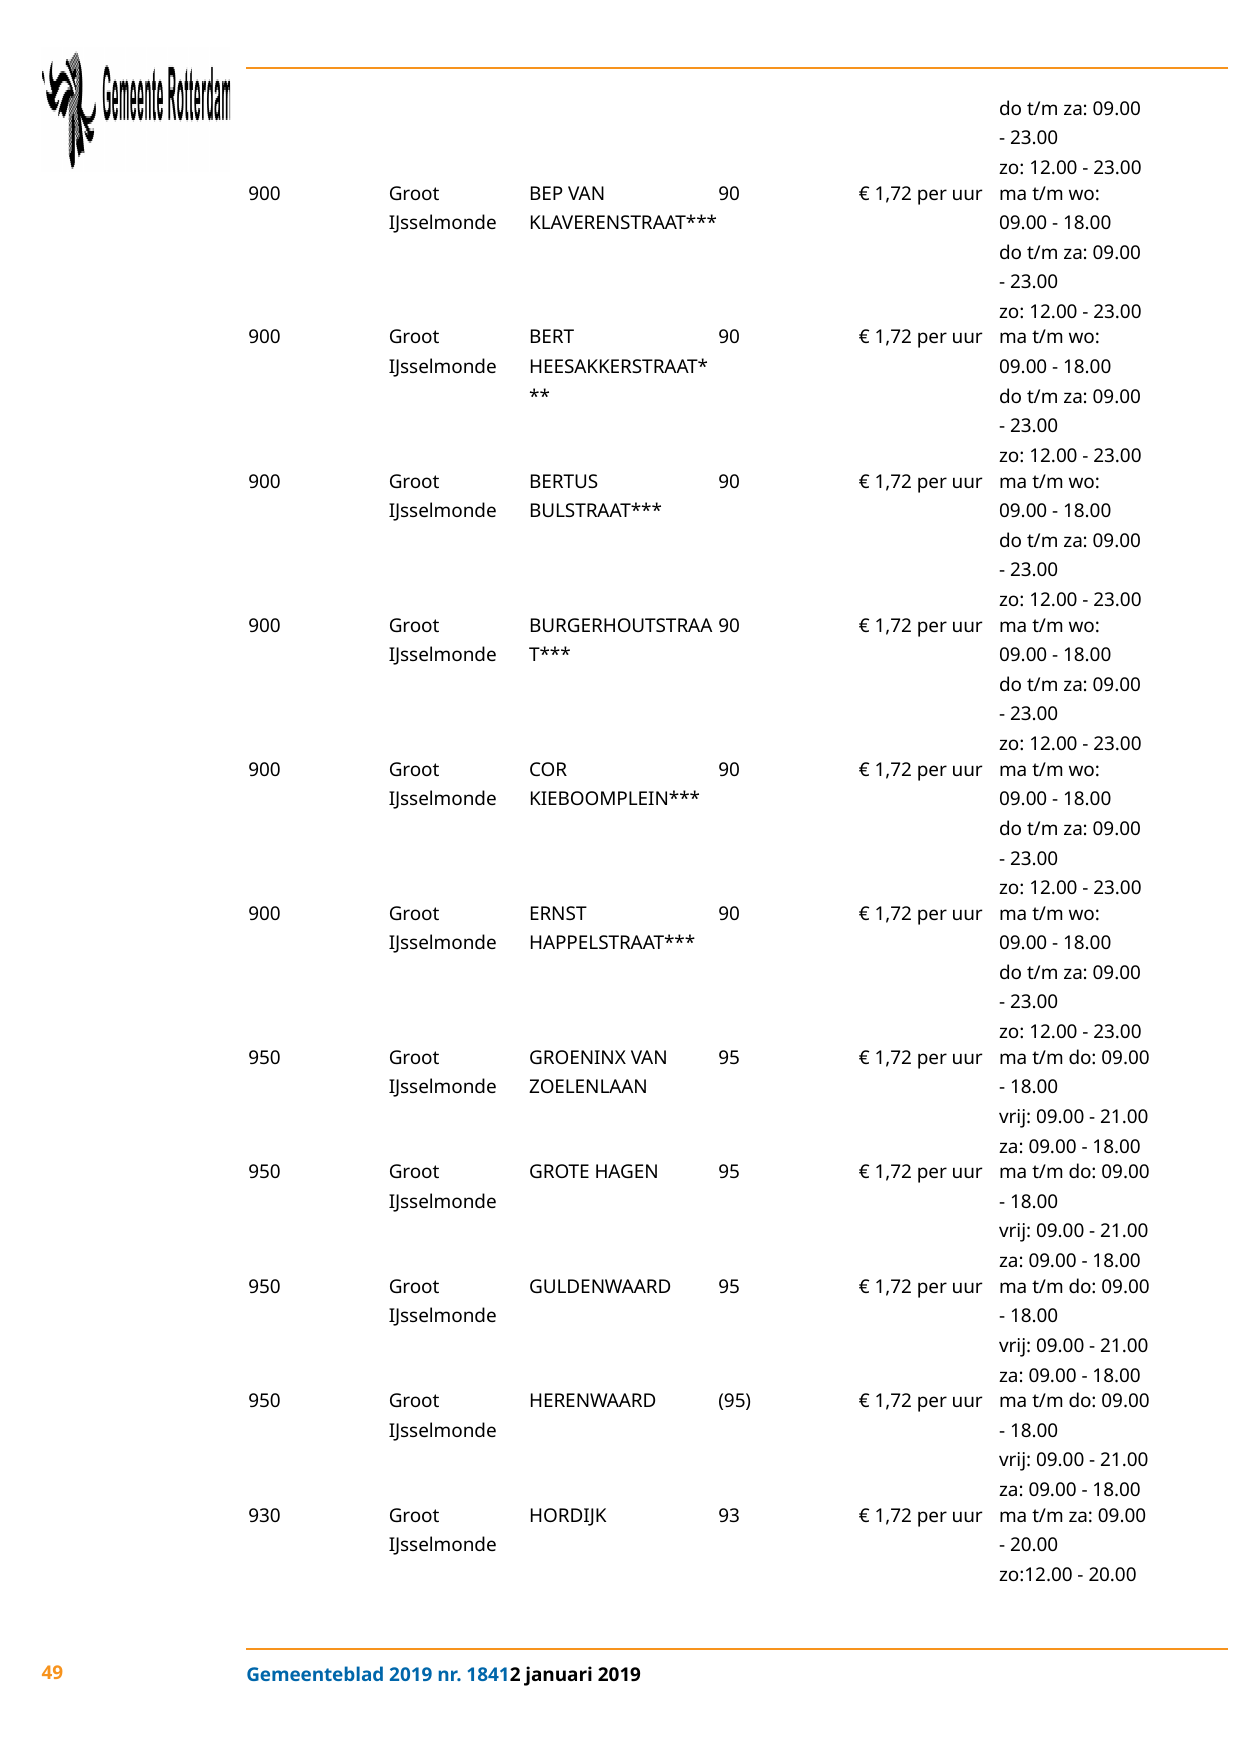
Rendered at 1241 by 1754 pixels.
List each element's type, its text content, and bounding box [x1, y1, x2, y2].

table_cell [248, 95, 388, 180]
table_cell Groot IJsselmonde [389, 1044, 529, 1158]
table_cell Groot IJsselmonde [389, 1159, 529, 1273]
table_cell [718, 95, 858, 180]
table_cell ma t/m wo: 09.00 - 18.00 do t/m za: 09.00 - 23.00 zo: 12.00 - 23.00 [999, 612, 1152, 756]
table_cell GULDENWAARD [529, 1273, 718, 1387]
table_cell 95 [718, 1044, 858, 1158]
table_cell 95 [718, 1159, 858, 1273]
table_cell 900 [248, 468, 388, 612]
table_cell HERENWAARD [529, 1388, 718, 1502]
table_cell ma t/m do: 09.00 - 18.00 vrij: 09.00 - 21.00 za: 09.00 - 18.00 [999, 1159, 1152, 1273]
table_cell 950 [248, 1388, 388, 1502]
table_cell Groot IJsselmonde [389, 1273, 529, 1387]
table_cell BEP VAN KLAVERENSTRAAT*** [529, 180, 718, 324]
table_cell ma t/m wo: 09.00 - 18.00 do t/m za: 09.00 - 23.00 zo: 12.00 - 23.00 [999, 324, 1152, 468]
table_cell 900 [248, 756, 388, 900]
table_cell ERNST HAPPELSTRAAT*** [529, 900, 718, 1044]
table_cell 90 [718, 612, 858, 756]
table_cell 95 [718, 1273, 858, 1387]
table_cell Groot IJsselmonde [389, 1388, 529, 1502]
table_cell 930 [248, 1502, 388, 1587]
table_cell € 1,72 per uur [859, 756, 999, 900]
table_cell BURGERHOUTSTRAAT*** [529, 612, 718, 756]
table_cell ma t/m wo: 09.00 - 18.00 do t/m za: 09.00 - 23.00 zo: 12.00 - 23.00 [999, 468, 1152, 612]
table_cell HORDIJK [529, 1502, 718, 1587]
table_cell Groot IJsselmonde [389, 180, 529, 324]
table_cell [529, 95, 718, 180]
table_cell Groot IJsselmonde [389, 324, 529, 468]
table_cell Groot IJsselmonde [389, 612, 529, 756]
table_cell ma t/m za: 09.00 - 20.00 zo:12.00 - 20.00 [999, 1502, 1152, 1587]
table_cell GROTE HAGEN [529, 1159, 718, 1273]
table_cell Groot IJsselmonde [389, 1502, 529, 1587]
table_cell 90 [718, 180, 858, 324]
table_cell € 1,72 per uur [859, 612, 999, 756]
table_cell (95) [718, 1388, 858, 1502]
table_cell BERTUS BULSTRAAT*** [529, 468, 718, 612]
table_cell ma t/m do: 09.00 - 18.00 vrij: 09.00 - 21.00 za: 09.00 - 18.00 [999, 1273, 1152, 1387]
table_cell 900 [248, 324, 388, 468]
table_cell 90 [718, 324, 858, 468]
table_cell 900 [248, 900, 388, 1044]
table_cell 90 [718, 756, 858, 900]
table_cell € 1,72 per uur [859, 1502, 999, 1587]
table_cell ma t/m do: 09.00 - 18.00 vrij: 09.00 - 21.00 za: 09.00 - 18.00 [999, 1044, 1152, 1158]
table_cell 950 [248, 1273, 388, 1387]
table_cell 950 [248, 1159, 388, 1273]
table_cell 900 [248, 612, 388, 756]
table_cell € 1,72 per uur [859, 1388, 999, 1502]
table_cell [389, 95, 529, 180]
table_cell € 1,72 per uur [859, 900, 999, 1044]
table_cell € 1,72 per uur [859, 1273, 999, 1387]
table_cell COR KIEBOOMPLEIN*** [529, 756, 718, 900]
table_cell 950 [248, 1044, 388, 1158]
table_cell ma t/m do: 09.00 - 18.00 vrij: 09.00 - 21.00 za: 09.00 - 18.00 [999, 1388, 1152, 1502]
table_cell € 1,72 per uur [859, 468, 999, 612]
table_cell Groot IJsselmonde [389, 756, 529, 900]
table_cell € 1,72 per uur [859, 1044, 999, 1158]
picture [41, 47, 231, 172]
table_cell 93 [718, 1502, 858, 1587]
table_cell BERT HEESAKKERSTRAAT*** [529, 324, 718, 468]
table_cell € 1,72 per uur [859, 180, 999, 324]
table_cell [859, 95, 999, 180]
table_cell ma t/m wo: 09.00 - 18.00 do t/m za: 09.00 - 23.00 zo: 12.00 - 23.00 [999, 180, 1152, 324]
table_cell do t/m za: 09.00 - 23.00 zo: 12.00 - 23.00 [999, 95, 1152, 180]
table_cell € 1,72 per uur [859, 324, 999, 468]
table_cell Groot IJsselmonde [389, 468, 529, 612]
table_cell Groot IJsselmonde [389, 900, 529, 1044]
table_cell 900 [248, 180, 388, 324]
table_cell 90 [718, 900, 858, 1044]
table_cell 90 [718, 468, 858, 612]
table_cell ma t/m wo: 09.00 - 18.00 do t/m za: 09.00 - 23.00 zo: 12.00 - 23.00 [999, 756, 1152, 900]
table_cell ma t/m wo: 09.00 - 18.00 do t/m za: 09.00 - 23.00 zo: 12.00 - 23.00 [999, 900, 1152, 1044]
table_cell € 1,72 per uur [859, 1159, 999, 1273]
table_cell GROENINX VAN ZOELENLAAN [529, 1044, 718, 1158]
